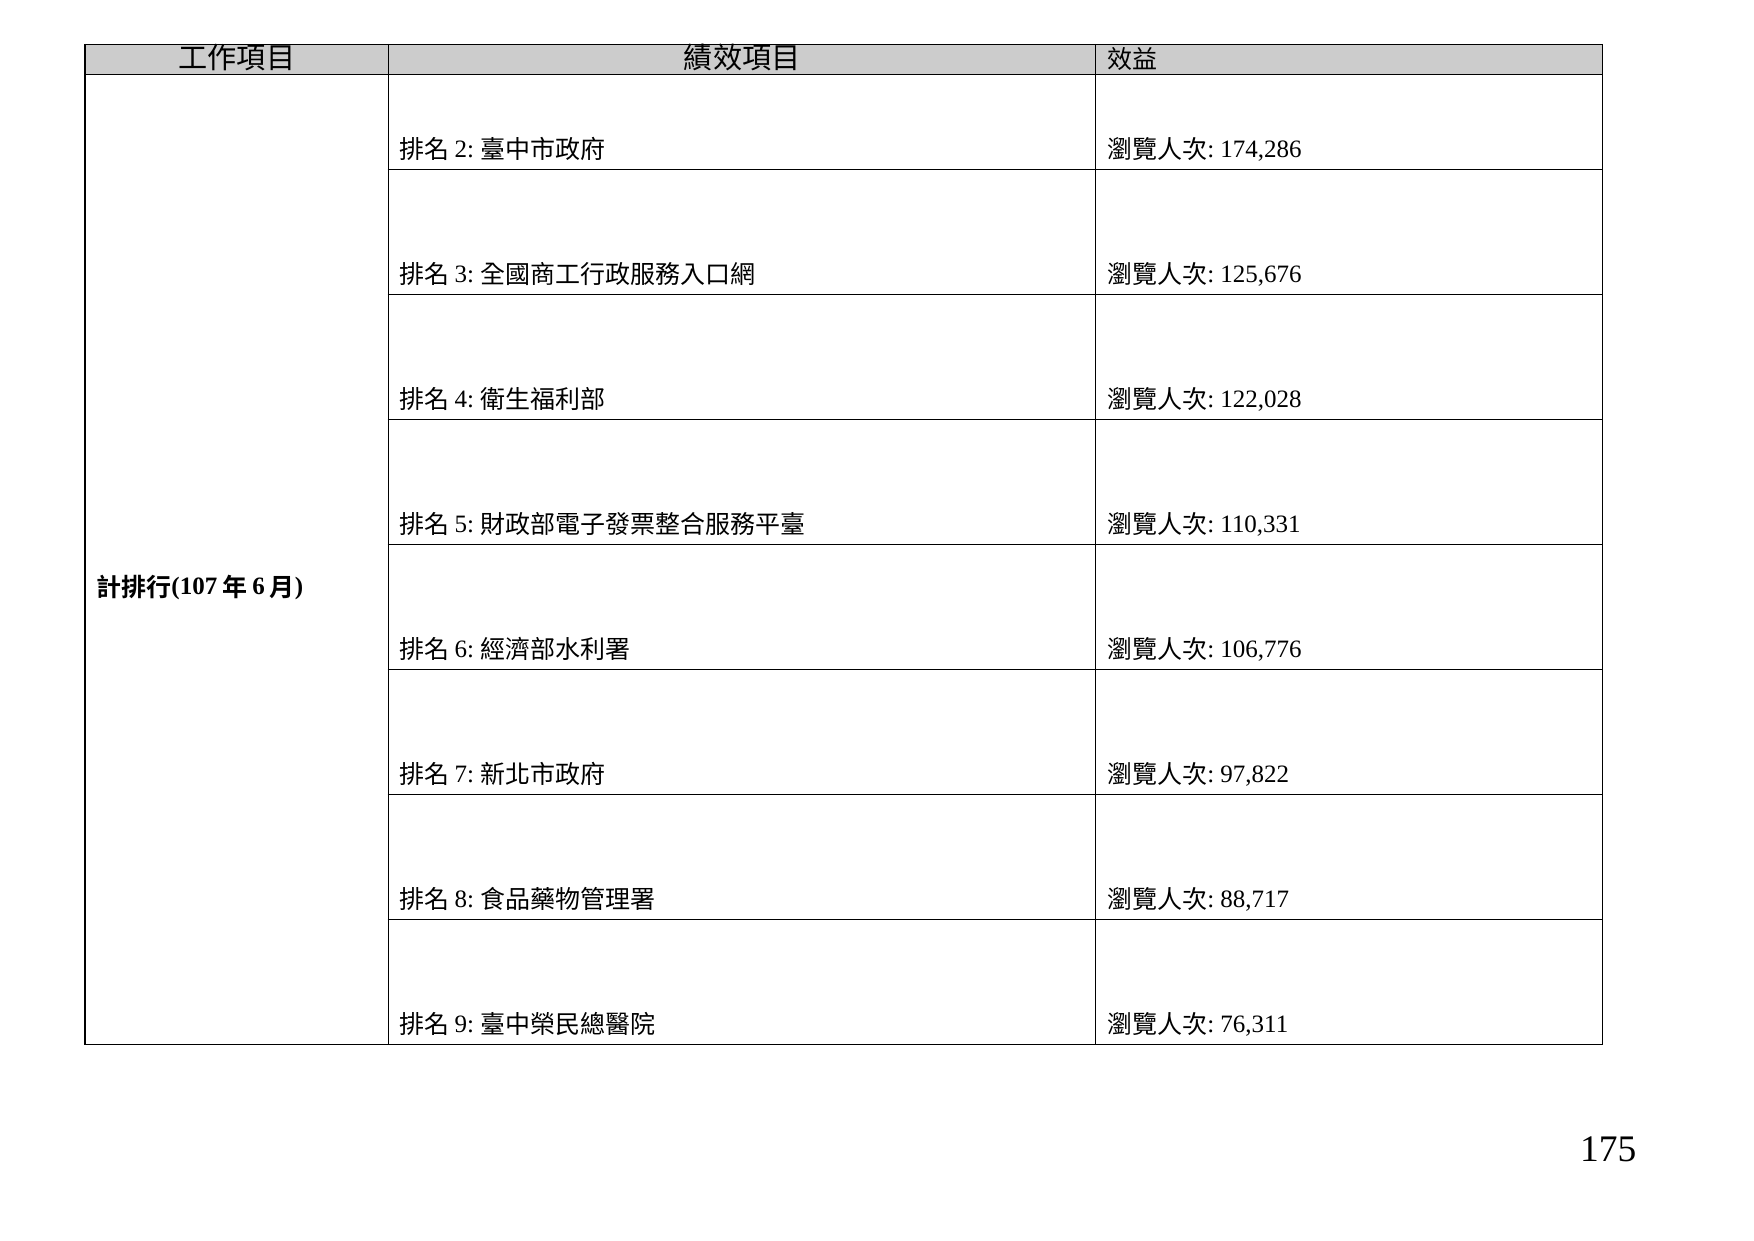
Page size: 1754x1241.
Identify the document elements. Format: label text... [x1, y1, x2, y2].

table_header 效益 [1096, 45, 1602, 74]
table_cell 瀏覽人次: 88,717 [1096, 795, 1602, 919]
table_header 績效項目 [389, 45, 1095, 74]
table_cell 瀏覽人次: 76,311 [1096, 920, 1602, 1044]
table_cell 瀏覽人次: 125,676 [1096, 170, 1602, 294]
table_cell 排名9: 臺中榮民總醫院 [389, 920, 1095, 1044]
table_cell 瀏覽人次: 106,776 [1096, 545, 1602, 669]
table_cell 瀏覽人次: 97,822 [1096, 670, 1602, 794]
table_header 工作項目 [86, 45, 388, 74]
table_cell 瀏覽人次: 174,286 [1096, 75, 1602, 169]
table_cell 排名2: 臺中市政府 [389, 75, 1095, 169]
table_cell 排名4: 衛生福利部 [389, 295, 1095, 419]
table_cell 排名3: 全國商工行政服務入口網 [389, 170, 1095, 294]
table_cell 排名6: 經濟部水利署 [389, 545, 1095, 669]
table_cell 瀏覽人次: 122,028 [1096, 295, 1602, 419]
table_cell 瀏覽人次: 110,331 [1096, 420, 1602, 544]
table_cell 排名5: 財政部電子發票整合服務平臺 [389, 420, 1095, 544]
table_cell 計排行(107年6月) [86, 75, 388, 1044]
table_cell 排名7: 新北市政府 [389, 670, 1095, 794]
table_cell 排名8: 食品藥物管理署 [389, 795, 1095, 919]
